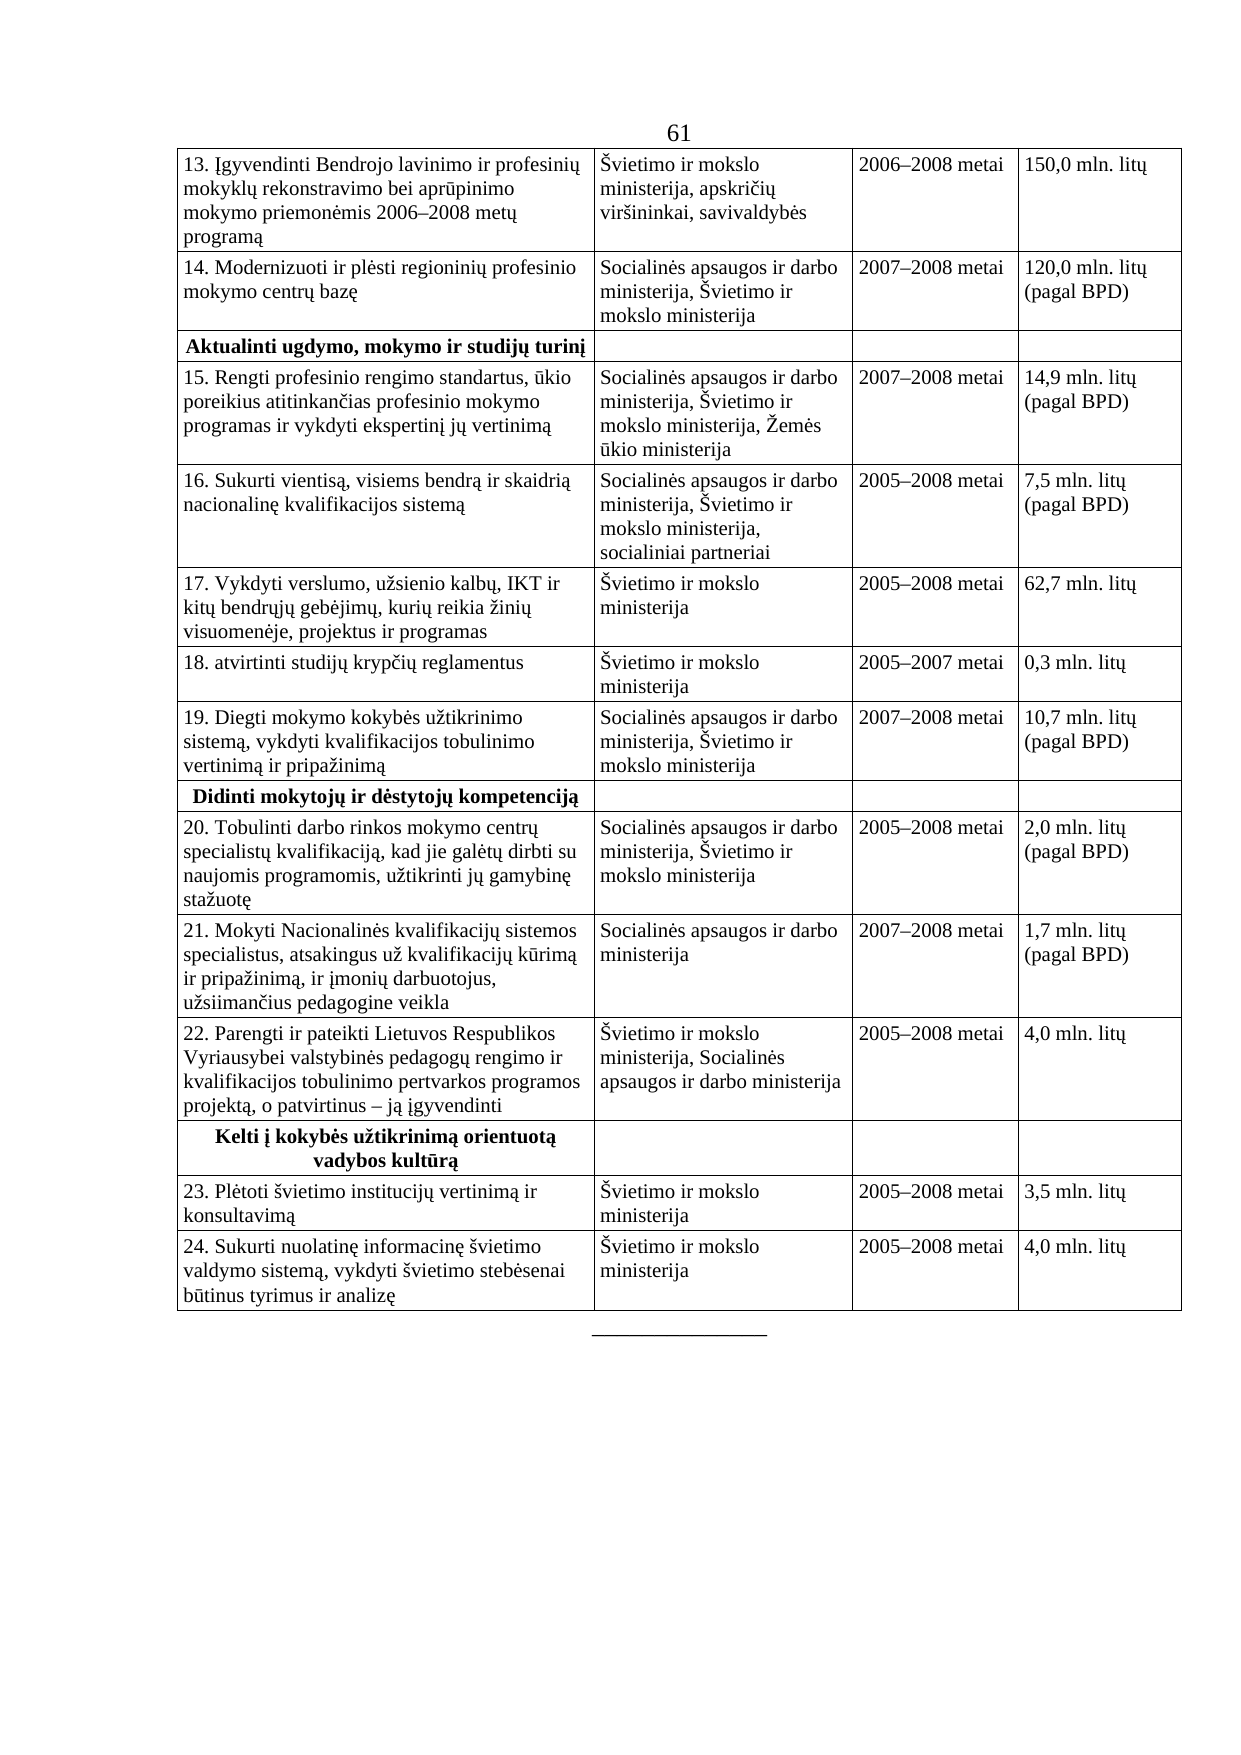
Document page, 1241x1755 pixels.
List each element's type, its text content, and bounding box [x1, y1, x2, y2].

table_cell [853, 331, 1018, 361]
table_cell Aktualinti ugdymo, mokymo ir studijų turinį [178, 331, 594, 361]
table_cell 17. Vykdyti verslumo, užsienio kalbų, IKT ir kitų bendrųjų gebėjimų, kurių reikia žinių visuomenėje, projektus ir programas [178, 568, 594, 646]
table_cell Socialinės apsaugos ir darbo ministerija [595, 915, 852, 1017]
table_cell 62,7 mln. litų [1019, 568, 1181, 646]
table_cell [595, 331, 852, 361]
table_cell 2006–2008 metai [853, 149, 1018, 251]
table_cell 23. Plėtoti švietimo institucijų vertinimą ir konsultavimą [178, 1176, 594, 1230]
table_cell 0,3 mln. litų [1019, 647, 1181, 701]
table_cell 2005–2008 metai [853, 1231, 1018, 1309]
table_cell 21. Mokyti Nacionalinės kvalifikacijų sistemos specialistus, atsakingus už kvalifikacijų kūrimą ir pripažinimą, ir įmonių darbuotojus, užsiimančius pedagogine veikla [178, 915, 594, 1017]
table_cell 2005–2008 metai [853, 568, 1018, 646]
table_cell 14,9 mln. litų (pagal BPD) [1019, 362, 1181, 464]
table_cell [853, 1121, 1018, 1175]
table_cell 3,5 mln. litų [1019, 1176, 1181, 1230]
table_cell Švietimo ir mokslo ministerija [595, 1176, 852, 1230]
table_cell 10,7 mln. litų (pagal BPD) [1019, 702, 1181, 780]
table_cell 7,5 mln. litų (pagal BPD) [1019, 465, 1181, 567]
table_cell Švietimo ir mokslo ministerija, Socialinės apsaugos ir darbo ministerija [595, 1018, 852, 1120]
table_cell Kelti į kokybės užtikrinimą orientuotą vadybos kultūrą [178, 1121, 594, 1175]
table_cell Švietimo ir mokslo ministerija [595, 568, 852, 646]
table_cell [853, 781, 1018, 811]
table_cell [595, 781, 852, 811]
table_cell 2007–2008 metai [853, 362, 1018, 464]
table_cell 2005–2008 metai [853, 1018, 1018, 1120]
table_cell Socialinės apsaugos ir darbo ministerija, Švietimo ir mokslo ministerija [595, 252, 852, 330]
table_cell 14. Modernizuoti ir plėsti regioninių profesinio mokymo centrų bazę [178, 252, 594, 330]
table_cell 2,0 mln. litų (pagal BPD) [1019, 812, 1181, 914]
table_cell 4,0 mln. litų [1019, 1231, 1181, 1309]
table_cell Švietimo ir mokslo ministerija [595, 1231, 852, 1309]
table_cell 4,0 mln. litų [1019, 1018, 1181, 1120]
table_cell Socialinės apsaugos ir darbo ministerija, Švietimo ir mokslo ministerija [595, 702, 852, 780]
table_cell 2005–2008 metai [853, 812, 1018, 914]
table_cell [595, 1121, 852, 1175]
table_cell 15. Rengti profesinio rengimo standartus, ūkio poreikius atitinkančias profesinio mokymo programas ir vykdyti ekspertinį jų vertinimą [178, 362, 594, 464]
table_cell 16. Sukurti vientisą, visiems bendrą ir skaidrią nacionalinę kvalifikacijos sistemą [178, 465, 594, 567]
table_cell 13. Įgyvendinti Bendrojo lavinimo ir profesinių mokyklų rekonstravimo bei aprūpinimo mokymo priemonėmis 2006–2008 metų programą [178, 149, 594, 251]
table_cell [1019, 331, 1181, 361]
table_cell Švietimo ir mokslo ministerija, apskričių viršininkai, savivaldybės [595, 149, 852, 251]
table_cell Socialinės apsaugos ir darbo ministerija, Švietimo ir mokslo ministerija, Žemės ūkio ministerija [595, 362, 852, 464]
table_cell 120,0 mln. litų (pagal BPD) [1019, 252, 1181, 330]
table_cell 150,0 mln. litų [1019, 149, 1181, 251]
table_cell 2007–2008 metai [853, 915, 1018, 1017]
table_cell 2007–2008 metai [853, 702, 1018, 780]
table_cell Švietimo ir mokslo ministerija [595, 647, 852, 701]
table_cell 22. Parengti ir pateikti Lietuvos Respublikos Vyriausybei valstybinės pedagogų rengimo ir kvalifikacijos tobulinimo pertvarkos programos projektą, o patvirtinus – ją įgyvendinti [178, 1018, 594, 1120]
table_cell 2007–2008 metai [853, 252, 1018, 330]
table_cell [1019, 1121, 1181, 1175]
table_cell 20. Tobulinti darbo rinkos mokymo centrų specialistų kvalifikaciją, kad jie galėtų dirbti su naujomis programomis, užtikrinti jų gamybinę stažuotę [178, 812, 594, 914]
table_cell Didinti mokytojų ir dėstytojų kompetenciją [178, 781, 594, 811]
table_cell 2005–2007 metai [853, 647, 1018, 701]
table_cell 2005–2008 metai [853, 465, 1018, 567]
table_cell 1,7 mln. litų (pagal BPD) [1019, 915, 1181, 1017]
table_cell 2005–2008 metai [853, 1176, 1018, 1230]
table_cell Socialinės apsaugos ir darbo ministerija, Švietimo ir mokslo ministerija [595, 812, 852, 914]
table_cell 19. Diegti mokymo kokybės užtikrinimo sistemą, vykdyti kvalifikacijos tobulinimo vertinimą ir pripažinimą [178, 702, 594, 780]
table_cell Socialinės apsaugos ir darbo ministerija, Švietimo ir mokslo ministerija, socialiniai partneriai [595, 465, 852, 567]
text ______________ [177, 1311, 1181, 1339]
table_cell [1019, 781, 1181, 811]
table_cell 24. Sukurti nuolatinę informacinę švietimo valdymo sistemą, vykdyti švietimo stebėsenai būtinus tyrimus ir analizę [178, 1231, 594, 1309]
table_cell 18. atvirtinti studijų krypčių reglamentus [178, 647, 594, 701]
